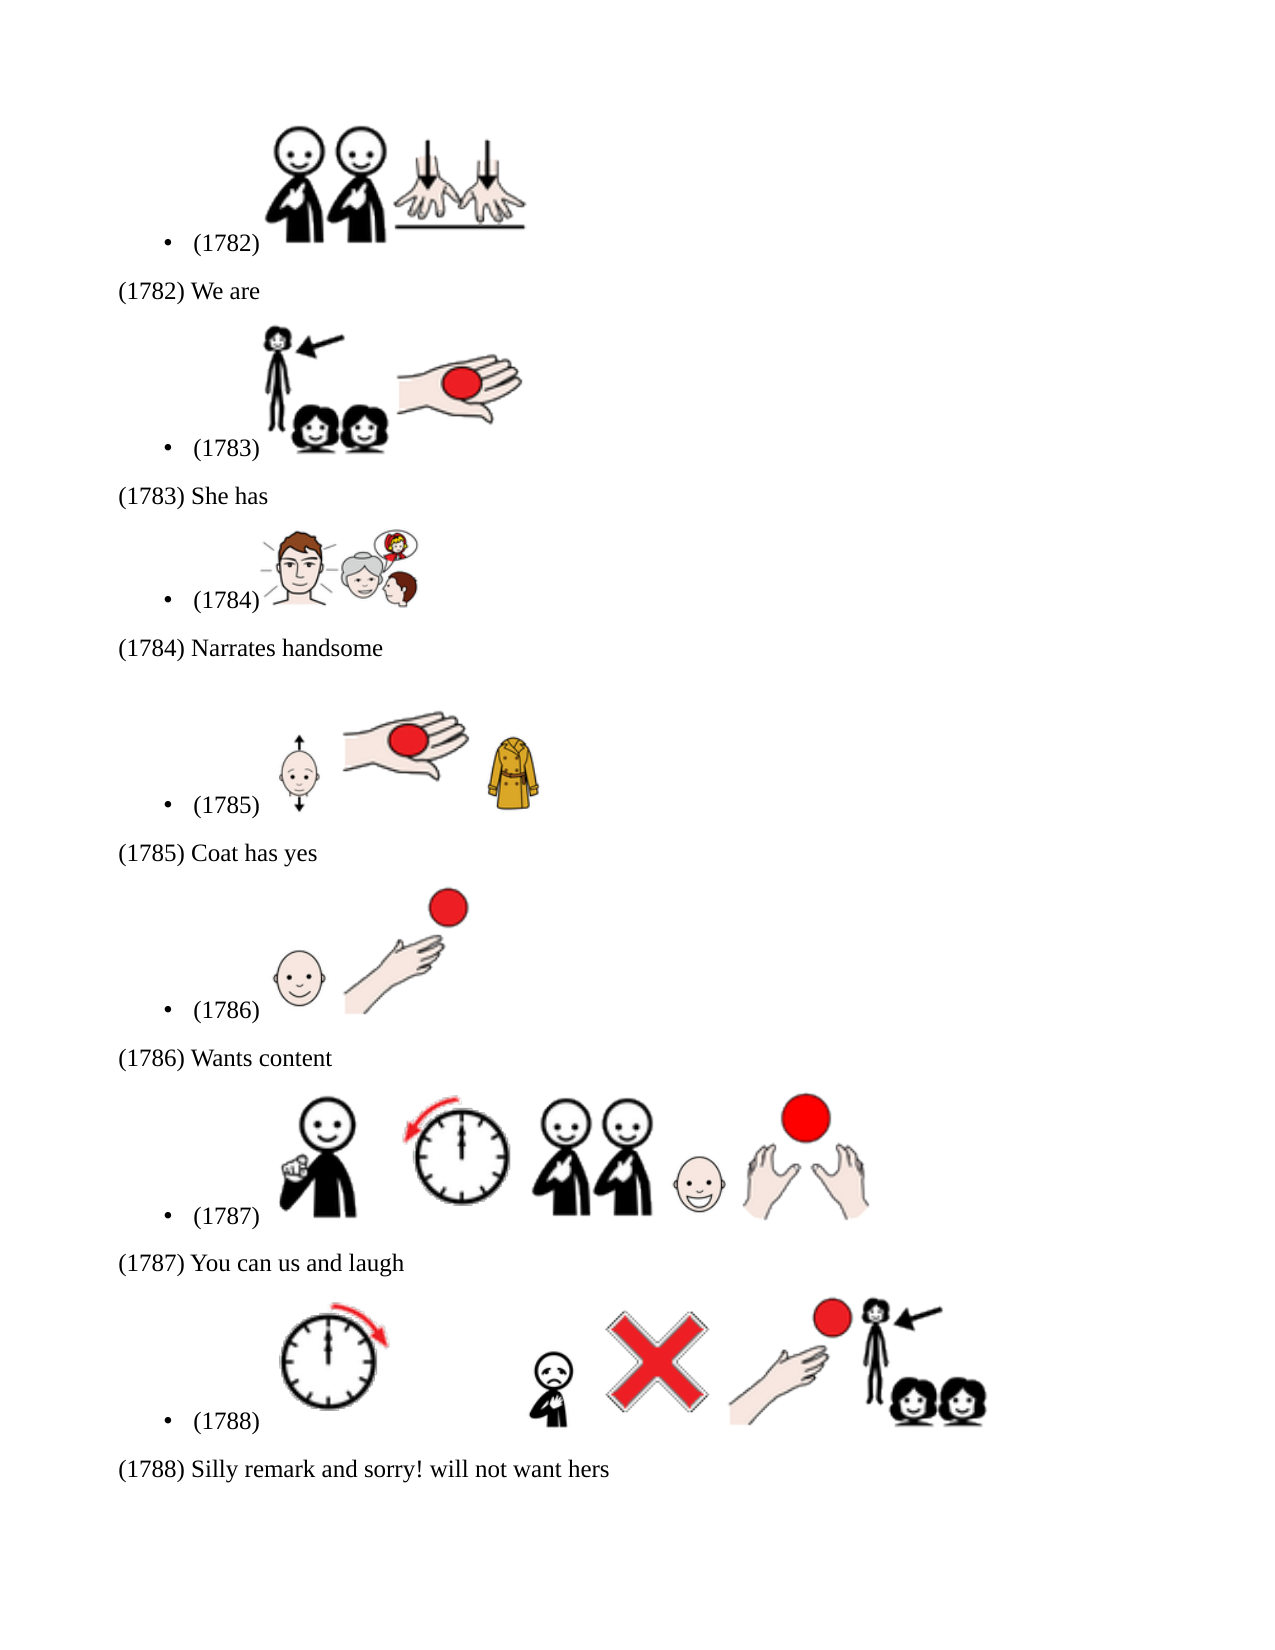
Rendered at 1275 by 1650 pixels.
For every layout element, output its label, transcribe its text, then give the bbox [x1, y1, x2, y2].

list (1787) [164, 1198, 1157, 1229]
text (1786) Wants content [118, 1043, 1157, 1072]
picture [259, 528, 420, 609]
text (1783) She has [118, 481, 1157, 510]
list (1785) [164, 788, 1157, 819]
picture [259, 885, 474, 1019]
list (1786) [164, 993, 1157, 1024]
picture [511, 1296, 992, 1430]
text (1784) Narrates handsome [118, 633, 1157, 662]
list (1782) [164, 225, 1157, 257]
text (1785) Coat has yes [118, 838, 1157, 867]
list (1784) [164, 582, 1157, 614]
list (1788) [164, 1403, 1157, 1435]
text (1788) Silly remark and sorry! will not want hers [118, 1454, 1157, 1482]
text (1787) You can us and laugh [118, 1248, 1157, 1277]
picture [259, 323, 527, 457]
picture [259, 680, 554, 814]
picture [259, 118, 527, 252]
list (1783) [164, 430, 1157, 462]
picture [259, 1090, 874, 1225]
picture [259, 1296, 394, 1430]
text (1782) We are [118, 276, 1157, 304]
